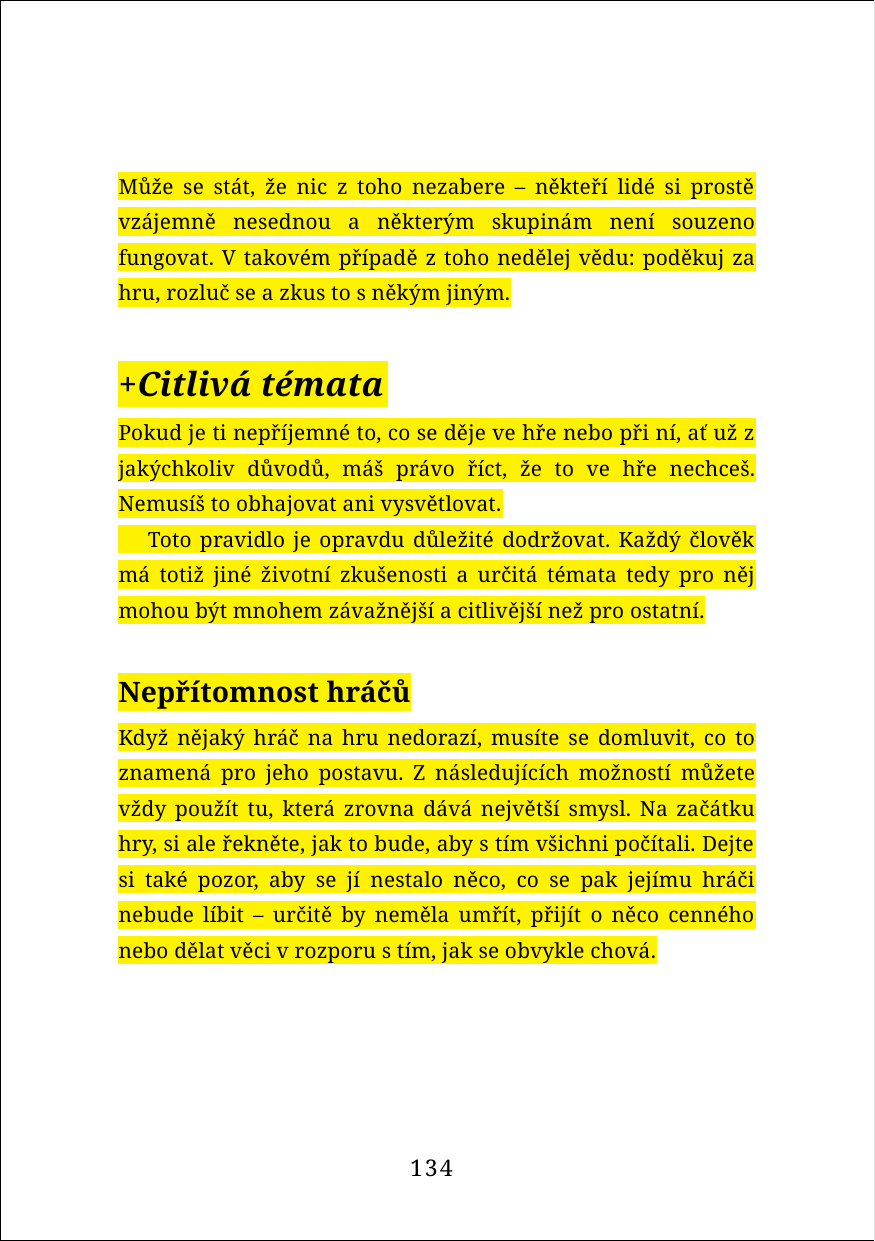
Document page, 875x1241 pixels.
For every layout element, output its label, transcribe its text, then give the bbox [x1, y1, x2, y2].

text Když nějaký hráč na hru nedorazí, musíte se domluvit, co to znamená pro jeho postavu. Z následujících možností můžete vždy použít tu, která zrovna dává největší smysl. Na začátku hry, si ale řekněte, jak to bude, aby s tím všichni počítali. Dejte si také pozor, aby se jí nestalo něco, co se pak jejímu hráči nebude líbit – určitě by neměla umřít, přijít o něco cenného nebo dělat věci v rozporu s tím, jak se obvykle chová. [118, 723, 756, 964]
text Pokud je ti nepříjemné to, co se děje ve hře nebo při ní, ať už z jakýchkoliv důvodů, máš právo říct, že to ve hře nechceš. Nemusíš to obhajovat ani vysvětlovat. Toto pravidlo je opravdu důležité dodržovat. Každý člověk má totiž jiné životní zkušenosti a určitá témata tedy pro něj mohou být mnohem závažnější a citlivější než pro ostatní. [118, 418, 756, 624]
text Může se stát, že nic z toho nezabere – někteří lidé si prostě vzájemně nesednou a některým skupinám není souzeno fungovat. V takovém případě z toho nedělej vědu: poděkuj za hru, rozluč se a zkus to s někým jiným. [118, 172, 756, 307]
subtitle Nepřítomnost hráčů [118, 673, 756, 711]
subtitle +Citlivá témata [118, 361, 756, 407]
